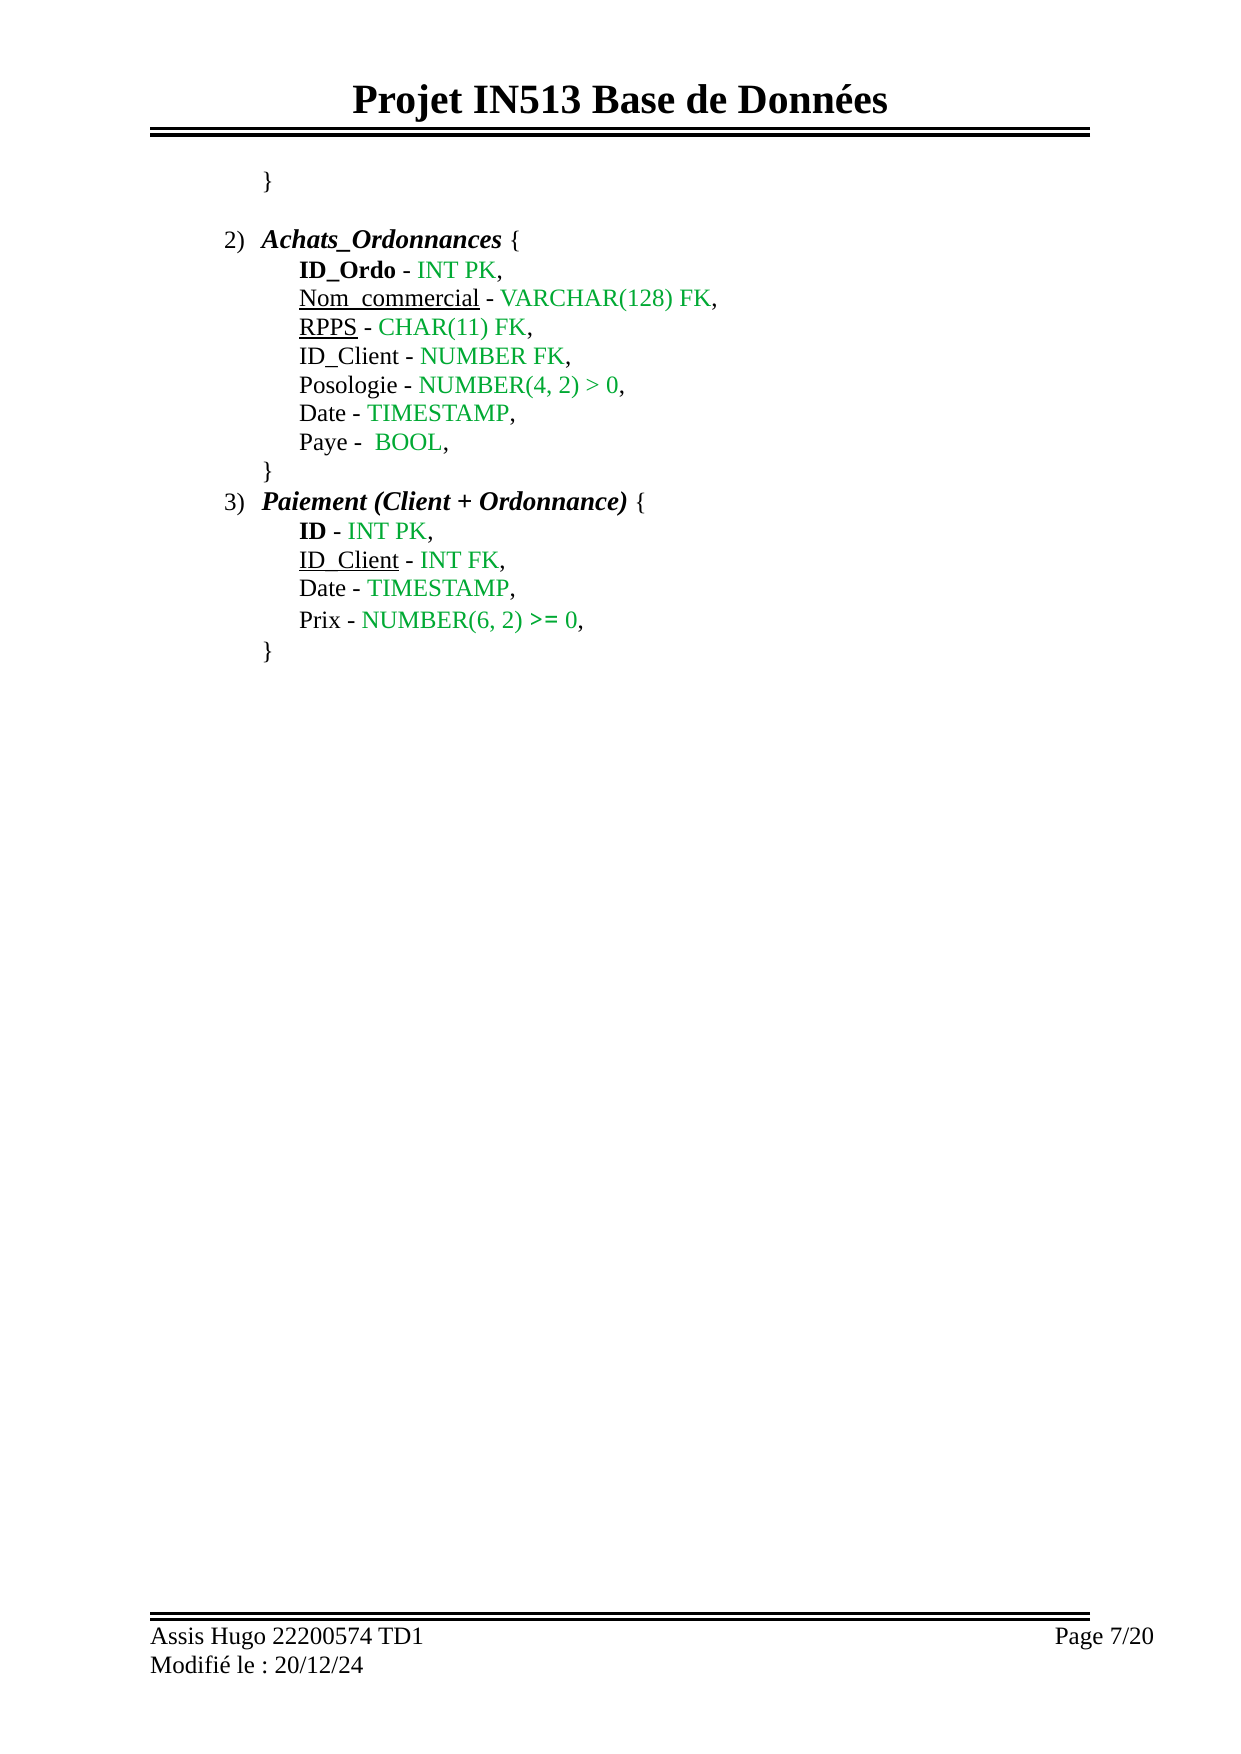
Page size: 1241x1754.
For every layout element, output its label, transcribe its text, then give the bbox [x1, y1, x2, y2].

list } [224, 636, 1090, 665]
list ID_Client - NUMBER FK, [261, 341, 1090, 370]
list RPPS - CHAR(11) FK, [261, 312, 1090, 341]
list ID - INT PK, [261, 516, 1090, 545]
list Paiement (Client + Ordonnance) { [224, 485, 1090, 516]
list Achats_Ordonnances { [224, 224, 1090, 255]
list Nom_commercial - VARCHAR(128) FK, [261, 283, 1090, 312]
list ID_Client - INT FK, [261, 545, 1090, 573]
list Paye - BOOL, [261, 427, 1090, 456]
list Date - TIMESTAMP, [261, 398, 1090, 427]
list } [224, 456, 1090, 485]
list Prix - NUMBER(6, 2) >= 0, [261, 602, 1090, 636]
list ID_Ordo - INT PK, [261, 255, 1090, 283]
list } [224, 166, 1090, 195]
list Date - TIMESTAMP, [261, 573, 1090, 602]
list Posologie - NUMBER(4, 2) > 0, [261, 370, 1090, 398]
